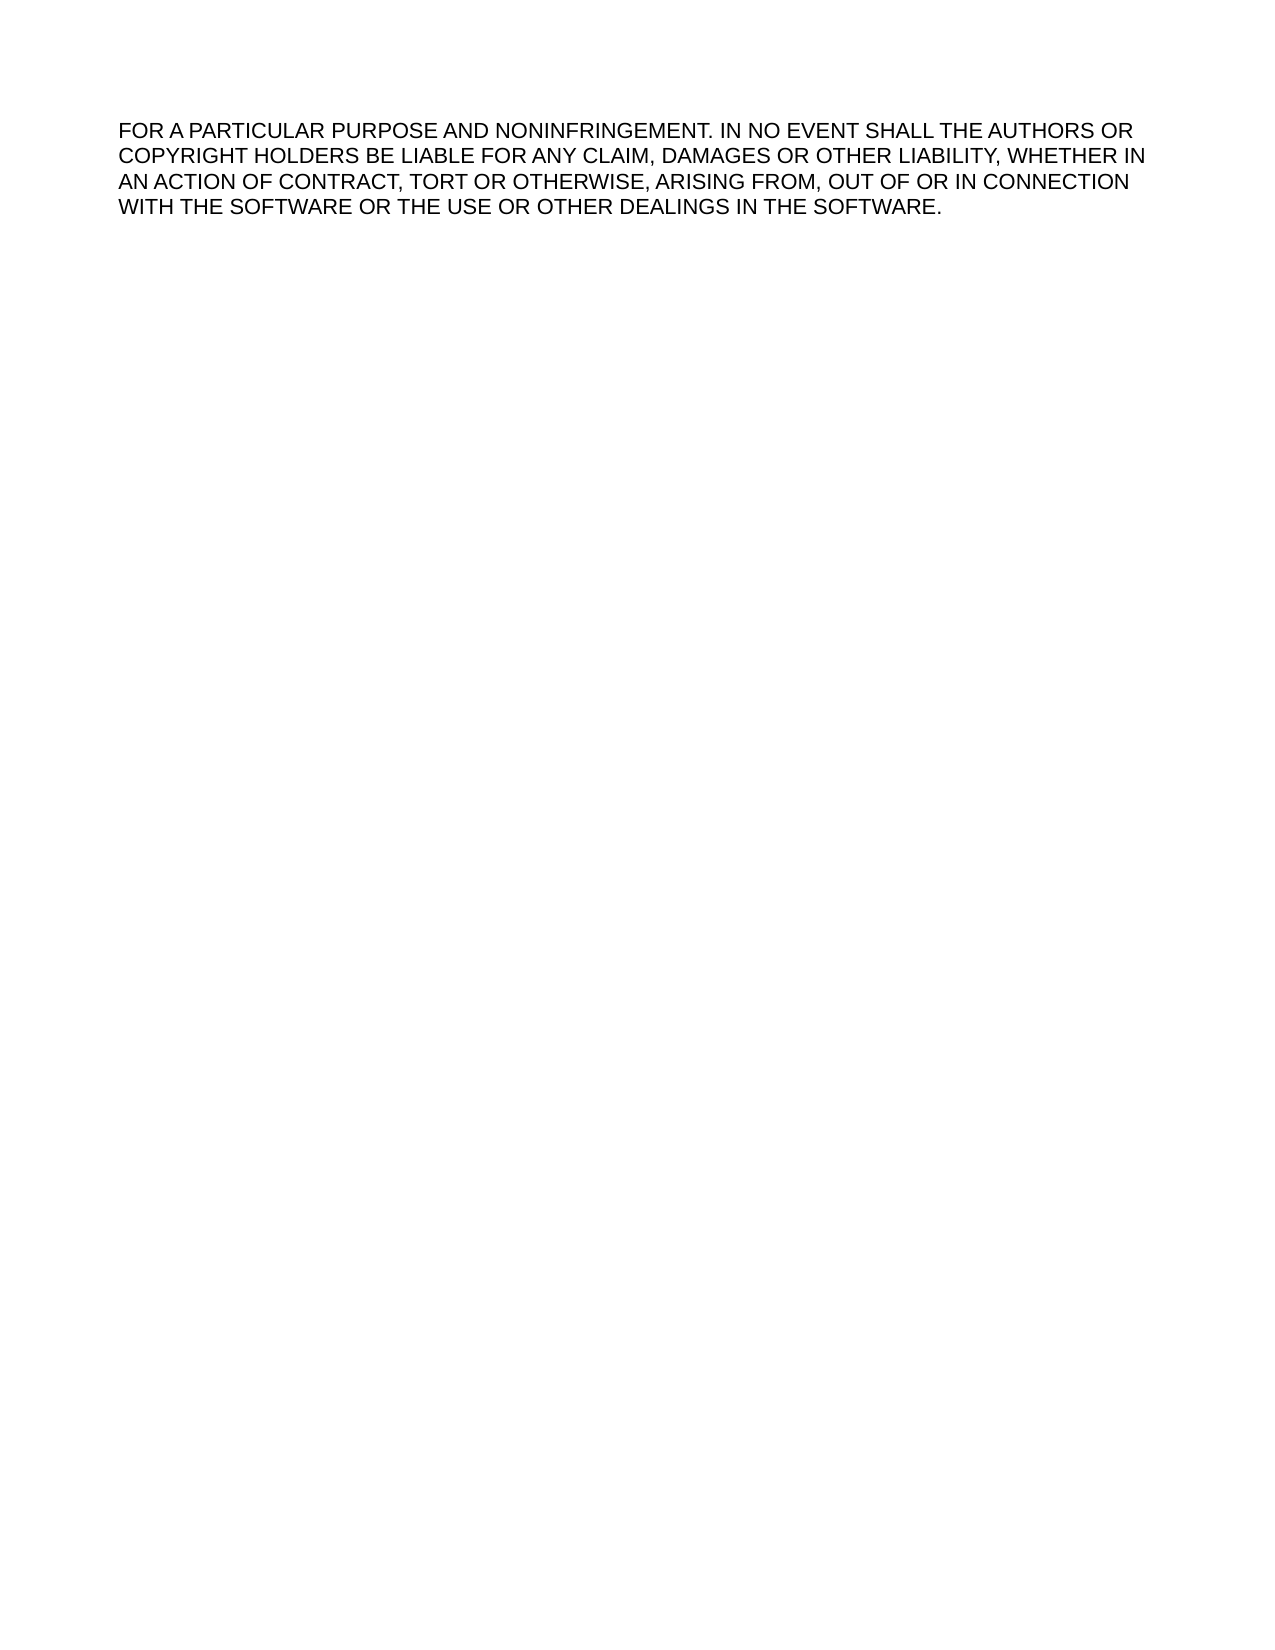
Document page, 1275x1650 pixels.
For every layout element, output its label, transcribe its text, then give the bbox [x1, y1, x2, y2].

text FOR A PARTICULAR PURPOSE AND NONINFRINGEMENT. IN NO EVENT SHALL THE AUTHORS OR COPYRIGHT HOLDERS BE LIABLE FOR ANY CLAIM, DAMAGES OR OTHER LIABILITY, WHETHER IN AN ACTION OF CONTRACT, TORT OR OTHERWISE, ARISING FROM, OUT OF OR IN CONNECTION WITH THE SOFTWARE OR THE USE OR OTHER DEALINGS IN THE SOFTWARE. [118, 118, 1157, 219]
